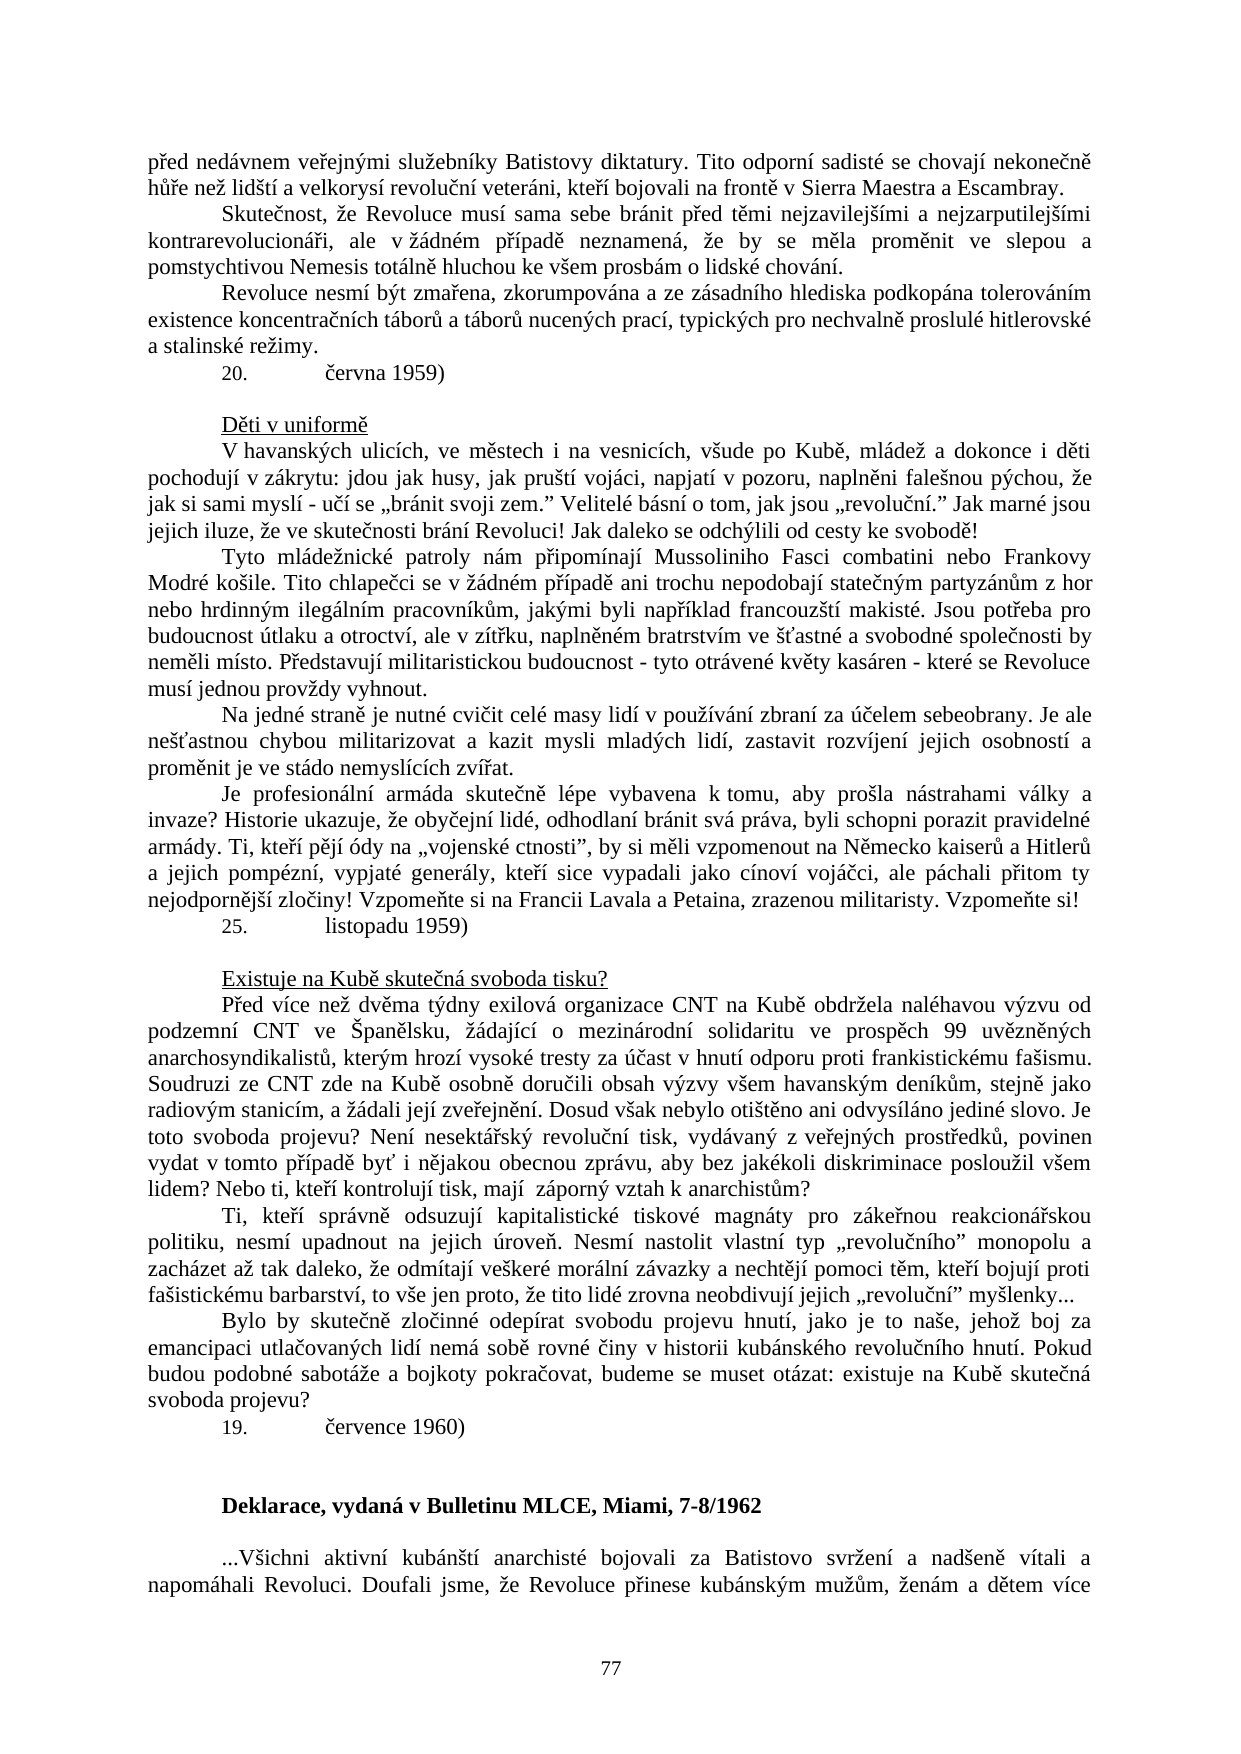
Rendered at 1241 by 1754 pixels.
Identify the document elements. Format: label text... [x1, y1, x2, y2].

text Deklarace, vydaná v Bulletinu MLCE, Miami, 7-8/1962 [148, 1492, 1092, 1518]
text před nedávnem veřejnými služebníky Batistovy diktatury. Tito odporní sadisté se chovají nekonečně hůře než lidští a velkorysí revoluční veteráni, kteří bojovali na frontě v Sierra Maestra a Escambray. [148, 148, 1092, 200]
list listopadu 1959) [221, 912, 1092, 938]
text V havanských ulicích, ve městech i na vesnicích, všude po Kubě, mládež a dokonce i děti pochodují v zákrytu: jdou jak husy, jak pruští vojáci, napjatí v pozoru, naplněni falešnou pýchou, že jak si sami myslí - učí se „bránit svoji zem.” Velitelé básní o tom, jak jsou „revoluční.” Jak marné jsou jejich iluze, že ve skutečnosti brání Revoluci! Jak daleko se odchýlili od cesty ke svobodě! [148, 438, 1092, 543]
text Ti, kteří správně odsuzují kapitalistické tiskové magnáty pro zákeřnou reakcionářskou politiku, nesmí upadnout na jejich úroveň. Nesmí nastolit vlastní typ „revolučního” monopolu a zacházet až tak daleko, že odmítají veškeré morální závazky a nechtějí pomoci těm, kteří bojují proti fašistickému barbarství, to vše jen proto, že tito lidé zrovna neobdivují jejich „revoluční” myšlenky... [148, 1202, 1092, 1307]
text Revoluce nesmí být zmařena, zkorumpována a ze zásadního hlediska podkopána tolerováním existence koncentračních táborů a táborů nucených prací, typických pro nechvalně proslulé hitlerovské a stalinské režimy. [148, 279, 1092, 358]
text Bylo by skutečně zločinné odepírat svobodu projevu hnutí, jako je to naše, jehož boj za emancipaci utlačovaných lidí nemá sobě rovné činy v historii kubánského revolučního hnutí. Pokud budou podobné sabotáže a bojkoty pokračovat, budeme se muset otázat: existuje na Kubě skutečná svoboda projevu? [148, 1307, 1092, 1413]
text Na jedné straně je nutné cvičit celé masy lidí v používání zbraní za účelem sebeobrany. Je ale nešťastnou chybou militarizovat a kazit mysli mladých lidí, zastavit rozvíjení jejich osobností a proměnit je ve stádo nemyslících zvířat. [148, 701, 1092, 780]
text Tyto mládežnické patroly nám připomínají Mussoliniho Fasci combatini nebo Frankovy Modré košile. Tito chlapečci se v žádném případě ani trochu nepodobají statečným partyzánům z hor nebo hrdinným ilegálním pracovníkům, jakými byli například francouzští makisté. Jsou potřeba pro budoucnost útlaku a otroctví, ale v zítřku, naplněném bratrstvím ve šťastné a svobodné společnosti by neměli místo. Představují militaristickou budoucnost - tyto otrávené květy kasáren - které se Revoluce musí jednou provždy vyhnout. [148, 543, 1092, 701]
text Existuje na Kubě skutečná svoboda tisku? [148, 965, 1092, 991]
text Děti v uniformě [148, 411, 1092, 438]
text Skutečnost, že Revoluce musí sama sebe bránit před těmi nejzavilejšími a nejzarputilejšími kontrarevolucionáři, ale v žádném případě neznamená, že by se měla proměnit ve slepou a pomstychtivou Nemesis totálně hluchou ke všem prosbám o lidské chování. [148, 200, 1092, 279]
text ...Všichni aktivní kubánští anarchisté bojovali za Batistovo svržení a nadšeně vítali a napomáhali Revoluci. Doufali jsme, že Revoluce přinese kubánským mužům, ženám a dětem více [148, 1544, 1092, 1597]
list července 1960) [221, 1413, 1092, 1439]
text Před více než dvěma týdny exilová organizace CNT na Kubě obdržela naléhavou výzvu od podzemní CNT ve Španělsku, žádající o mezinárodní solidaritu ve prospěch 99 uvězněných anarchosyndikalistů, kterým hrozí vysoké tresty za účast v hnutí odporu proti frankistickému fašismu. Soudruzi ze CNT zde na Kubě osobně doručili obsah výzvy všem havanským deníkům, stejně jako radiovým stanicím, a žádali její zveřejnění. Dosud však nebylo otištěno ani odvysíláno jediné slovo. Je toto svoboda projevu? Není nesektářský revoluční tisk, vydávaný z veřejných prostředků, povinen vydat v tomto případě byť i nějakou obecnou zprávu, aby bez jakékoli diskriminace posloužil všem lidem? Nebo ti, kteří kontrolují tisk, mají záporný vztah k anarchistům? [148, 991, 1092, 1202]
list června 1959) [221, 358, 1092, 385]
text Je profesionální armáda skutečně lépe vybavena k tomu, aby prošla nástrahami války a invaze? Historie ukazuje, že obyčejní lidé, odhodlaní bránit svá práva, byli schopni porazit pravidelné armády. Ti, kteří pějí ódy na „vojenské ctnosti”, by si měli vzpomenout na Německo kaiserů a Hitlerů a jejich pompézní, vypjaté generály, kteří sice vypadali jako cínoví vojáčci, ale páchali přitom ty nejodpornější zločiny! Vzpomeňte si na Francii Lavala a Petaina, zrazenou militaristy. Vzpomeňte si! [148, 780, 1092, 912]
